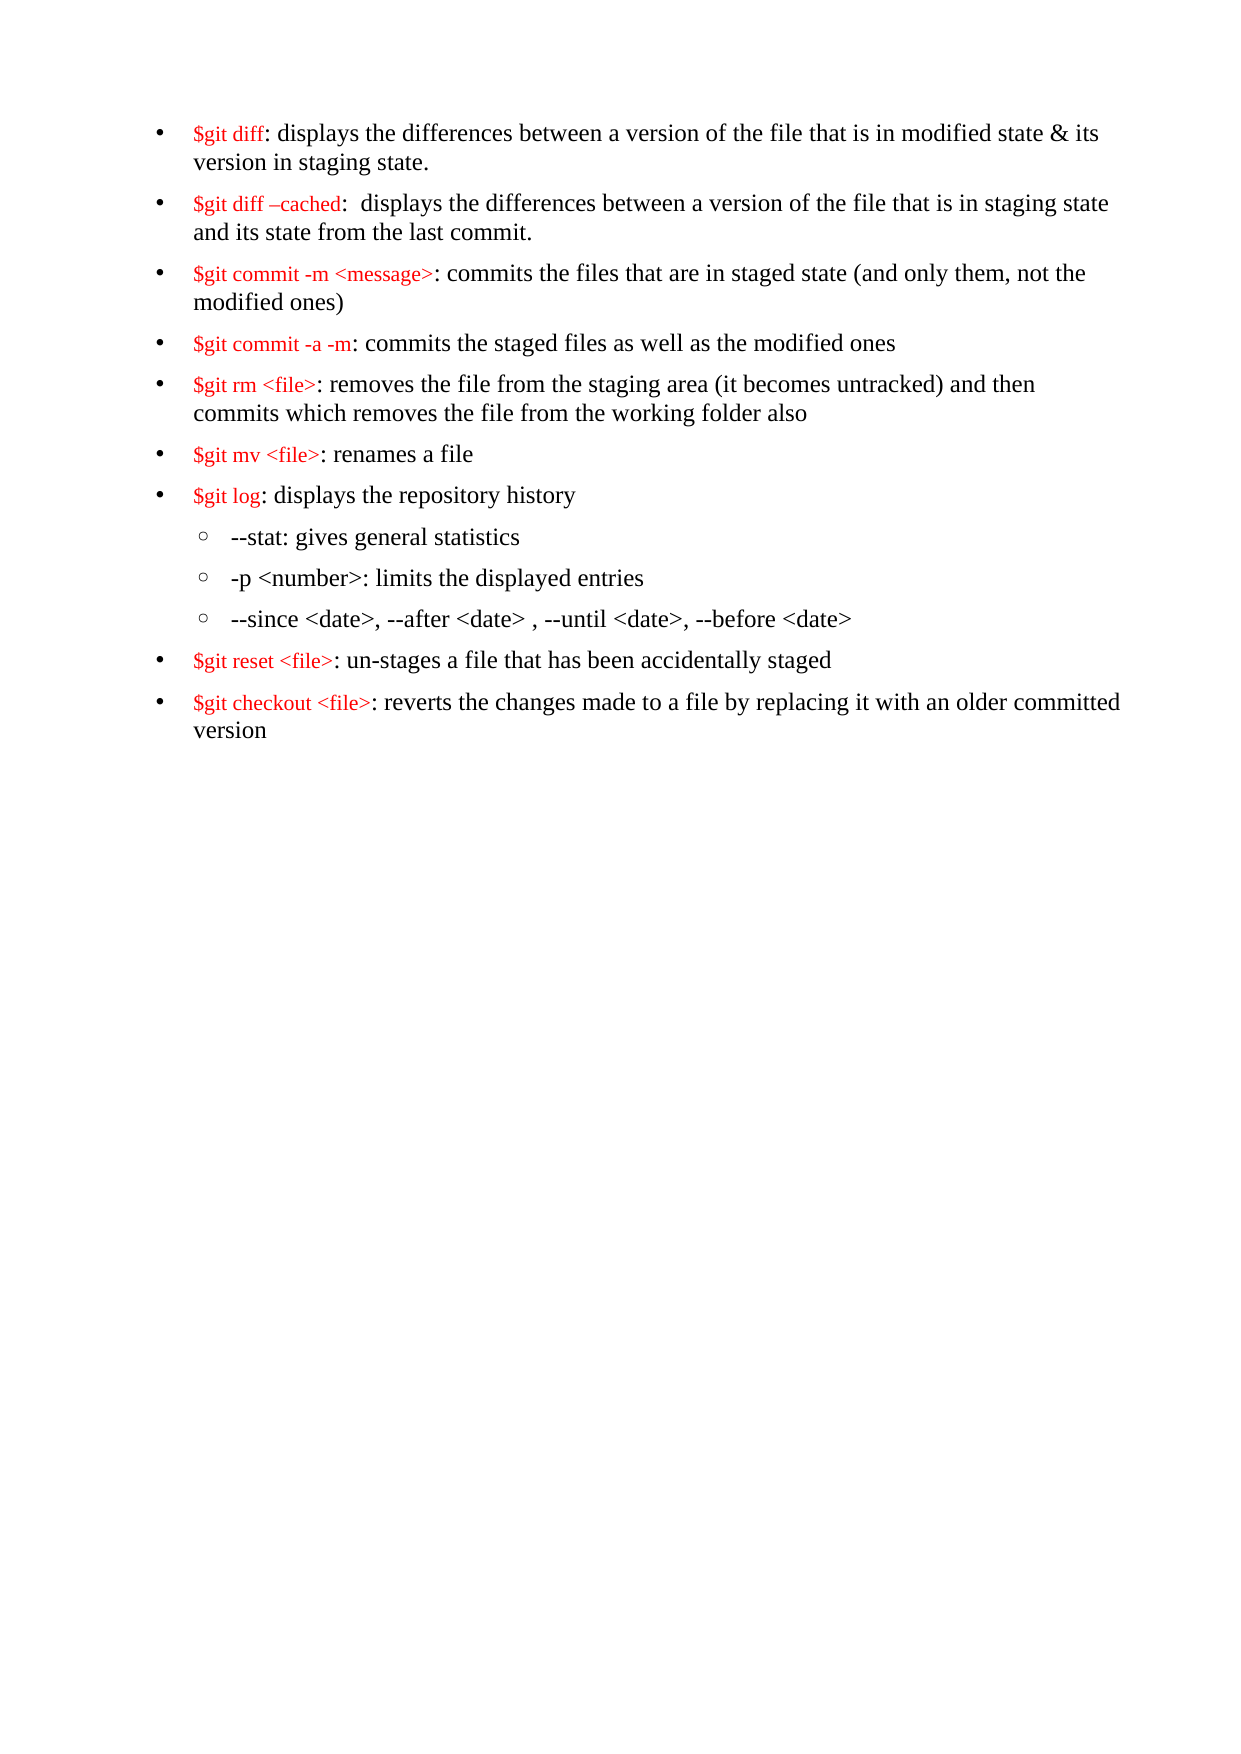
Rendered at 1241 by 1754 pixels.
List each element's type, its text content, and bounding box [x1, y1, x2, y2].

list $git log: displays the repository history [156, 481, 1122, 509]
list $git reset <file>: un-stages a file that has been accidentally staged [156, 646, 1122, 674]
list $git checkout <file>: reverts the changes made to a file by replacing it with an older committed version [156, 687, 1122, 744]
list $git diff: displays the differences between a version of the file that is in modified state & its version in staging state. [156, 118, 1122, 176]
list --stat: gives general statistics [193, 522, 1122, 551]
list $git mv <file>: renames a file [156, 439, 1122, 468]
list $git rm <file>: removes the file from the staging area (it becomes untracked) and then commits which removes the file from the working folder also [156, 369, 1122, 427]
list $git diff –cached: displays the differences between a version of the file that is in staging state and its state from the last commit. [156, 188, 1122, 246]
list $git commit -a -m: commits the staged files as well as the modified ones [156, 328, 1122, 357]
list --since <date>, --after <date> , --until <date>, --before <date> [193, 604, 1122, 633]
list $git commit -m <message>: commits the files that are in staged state (and only them, not the modified ones) [156, 258, 1122, 316]
list -p <number>: limits the displayed entries [193, 563, 1122, 592]
